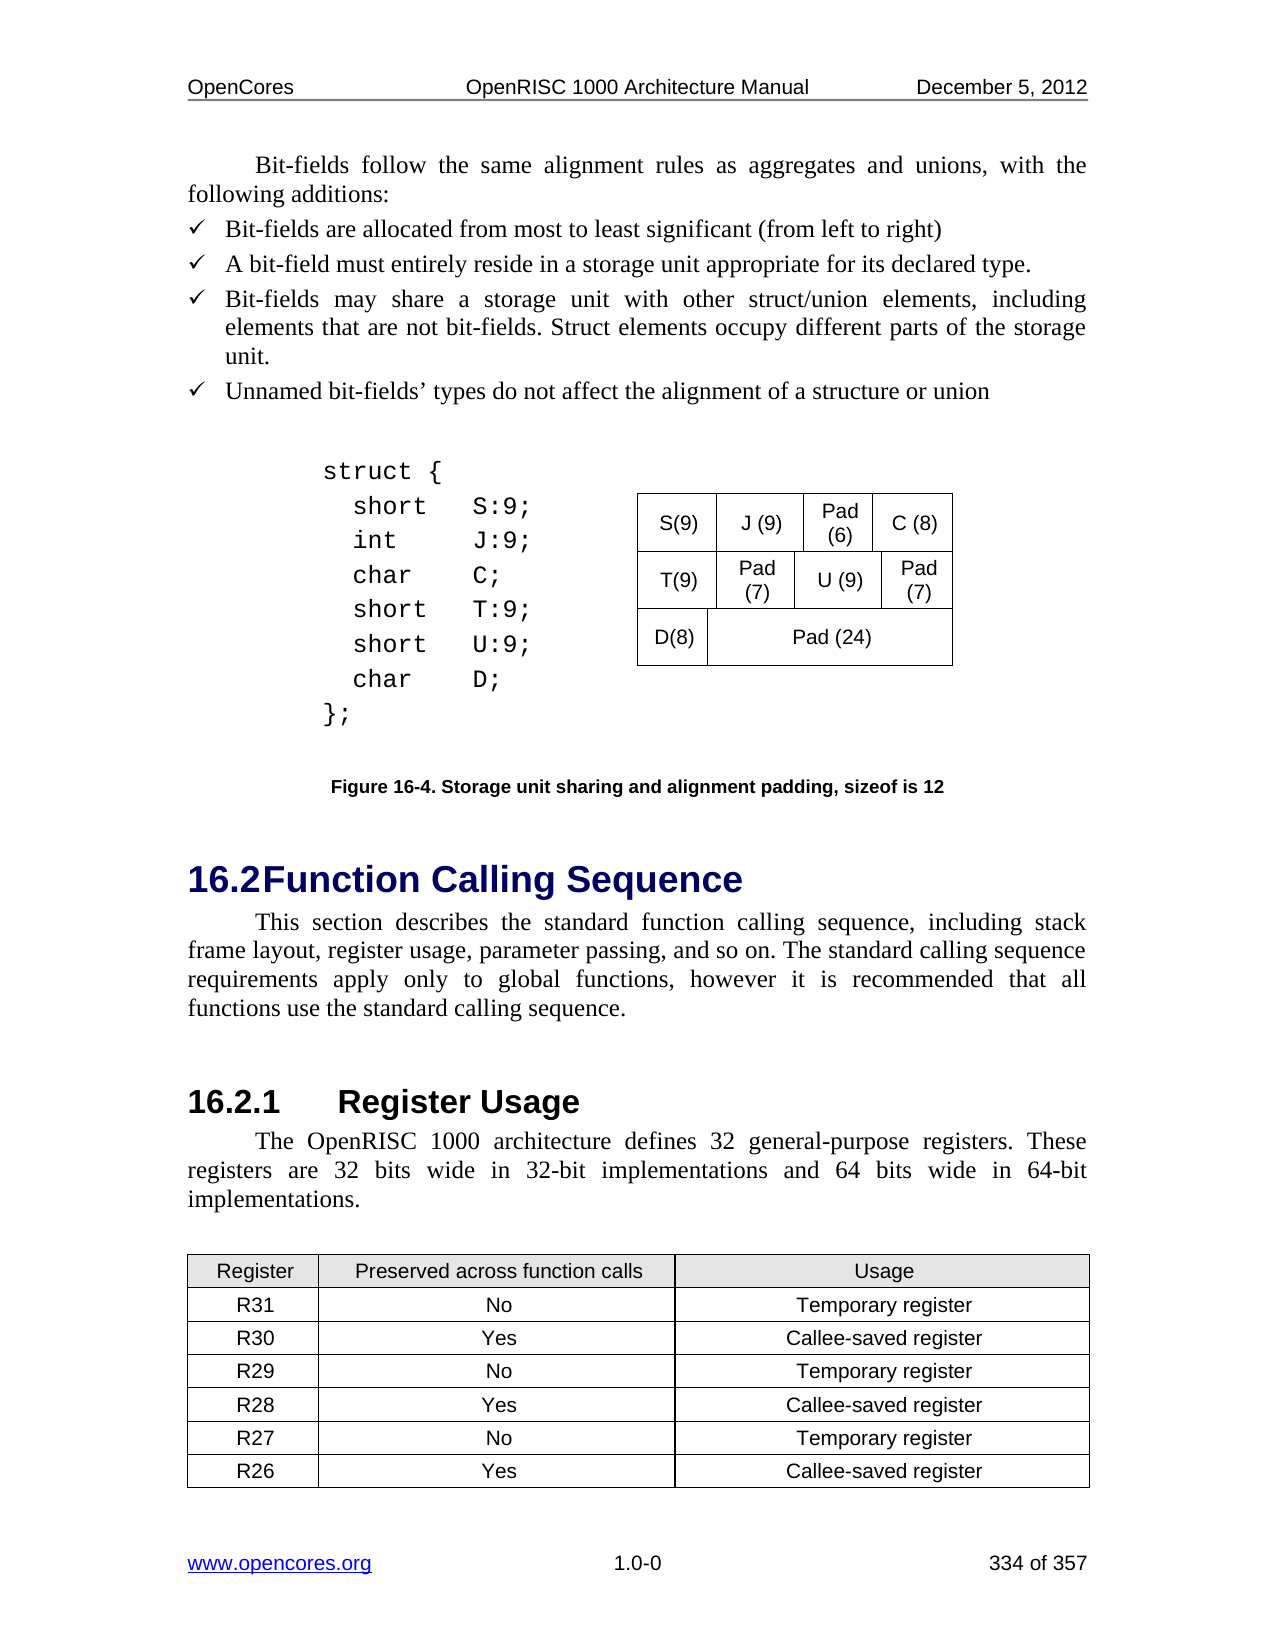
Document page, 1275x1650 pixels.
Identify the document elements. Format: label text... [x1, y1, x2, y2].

text This section describes the standard function calling sequence, including stack frame layout, register usage, parameter passing, and so on. The standard calling sequence requirements apply only to global functions, however it is recommended that all functions use the standard calling sequence. [187, 907, 1087, 1022]
table_header Pad (6) [804, 494, 872, 551]
table_cell Pad (7) [717, 552, 794, 608]
table_cell No [319, 1355, 674, 1387]
table_cell R30 [188, 1322, 318, 1354]
table_cell Temporary register [676, 1288, 1089, 1321]
table_header Usage [676, 1255, 1089, 1287]
text short S:9; [322, 493, 637, 522]
list Unnamed bit-fields’ types do not affect the alignment of a structure or union [187, 376, 1087, 405]
table_cell Callee-saved register [676, 1455, 1089, 1487]
table_cell Pad (24) [708, 609, 952, 665]
subtitle Function Calling Sequence [187, 857, 1087, 900]
text char D; [322, 666, 637, 694]
table_cell R31 [188, 1288, 318, 1321]
list Bit-fields are allocated from most to least significant (from left to right) [187, 214, 1087, 242]
list Bit-fields may share a storage unit with other struct/union elements, including elements that are not bit-fields. Struct elements occupy different parts of the storage unit. [187, 284, 1087, 370]
table_cell Callee-saved register [676, 1388, 1089, 1421]
table_cell Yes [319, 1388, 674, 1421]
table_cell R28 [188, 1388, 318, 1421]
table_header Register [188, 1255, 318, 1287]
table_cell No [319, 1422, 674, 1454]
table_cell Temporary register [676, 1355, 1089, 1387]
text int J:9; [322, 528, 637, 556]
table_header S(9) [638, 494, 716, 551]
table_cell Yes [319, 1322, 674, 1354]
text Bit-fields follow the same alignment rules as aggregates and unions, with the following additions: [187, 150, 1087, 207]
text char C; [322, 562, 637, 591]
table_cell D(8) [638, 609, 707, 665]
list A bit-field must entirely reside in a storage unit appropriate for its declared type. [187, 249, 1087, 277]
table_cell Pad (7) [882, 552, 952, 608]
table_cell R26 [188, 1455, 318, 1487]
table_cell No [319, 1288, 674, 1321]
text Figure 16-4. Storage unit sharing and alignment padding, sizeof is 12 [187, 776, 1087, 797]
table_cell R29 [188, 1355, 318, 1387]
table_cell Temporary register [676, 1422, 1089, 1454]
table_cell R27 [188, 1422, 318, 1454]
text short T:9; [322, 597, 637, 625]
table_cell Yes [319, 1455, 674, 1487]
text }; [322, 701, 637, 729]
text short U:9; [322, 632, 637, 660]
text The OpenRISC 1000 architecture defines 32 general-purpose registers. These registers are 32 bits wide in 32-bit implementations and 64 bits wide in 64-bit implementations. [187, 1126, 1087, 1213]
table_cell T(9) [638, 552, 716, 608]
table_header C (8) [873, 494, 952, 551]
table_cell U (9) [795, 552, 881, 608]
text struct { [322, 459, 637, 487]
table_header Preserved across function calls [319, 1255, 674, 1287]
table_header J (9) [717, 494, 803, 551]
table_cell Callee-saved register [676, 1322, 1089, 1354]
subtitle Register Usage [187, 1082, 1087, 1120]
